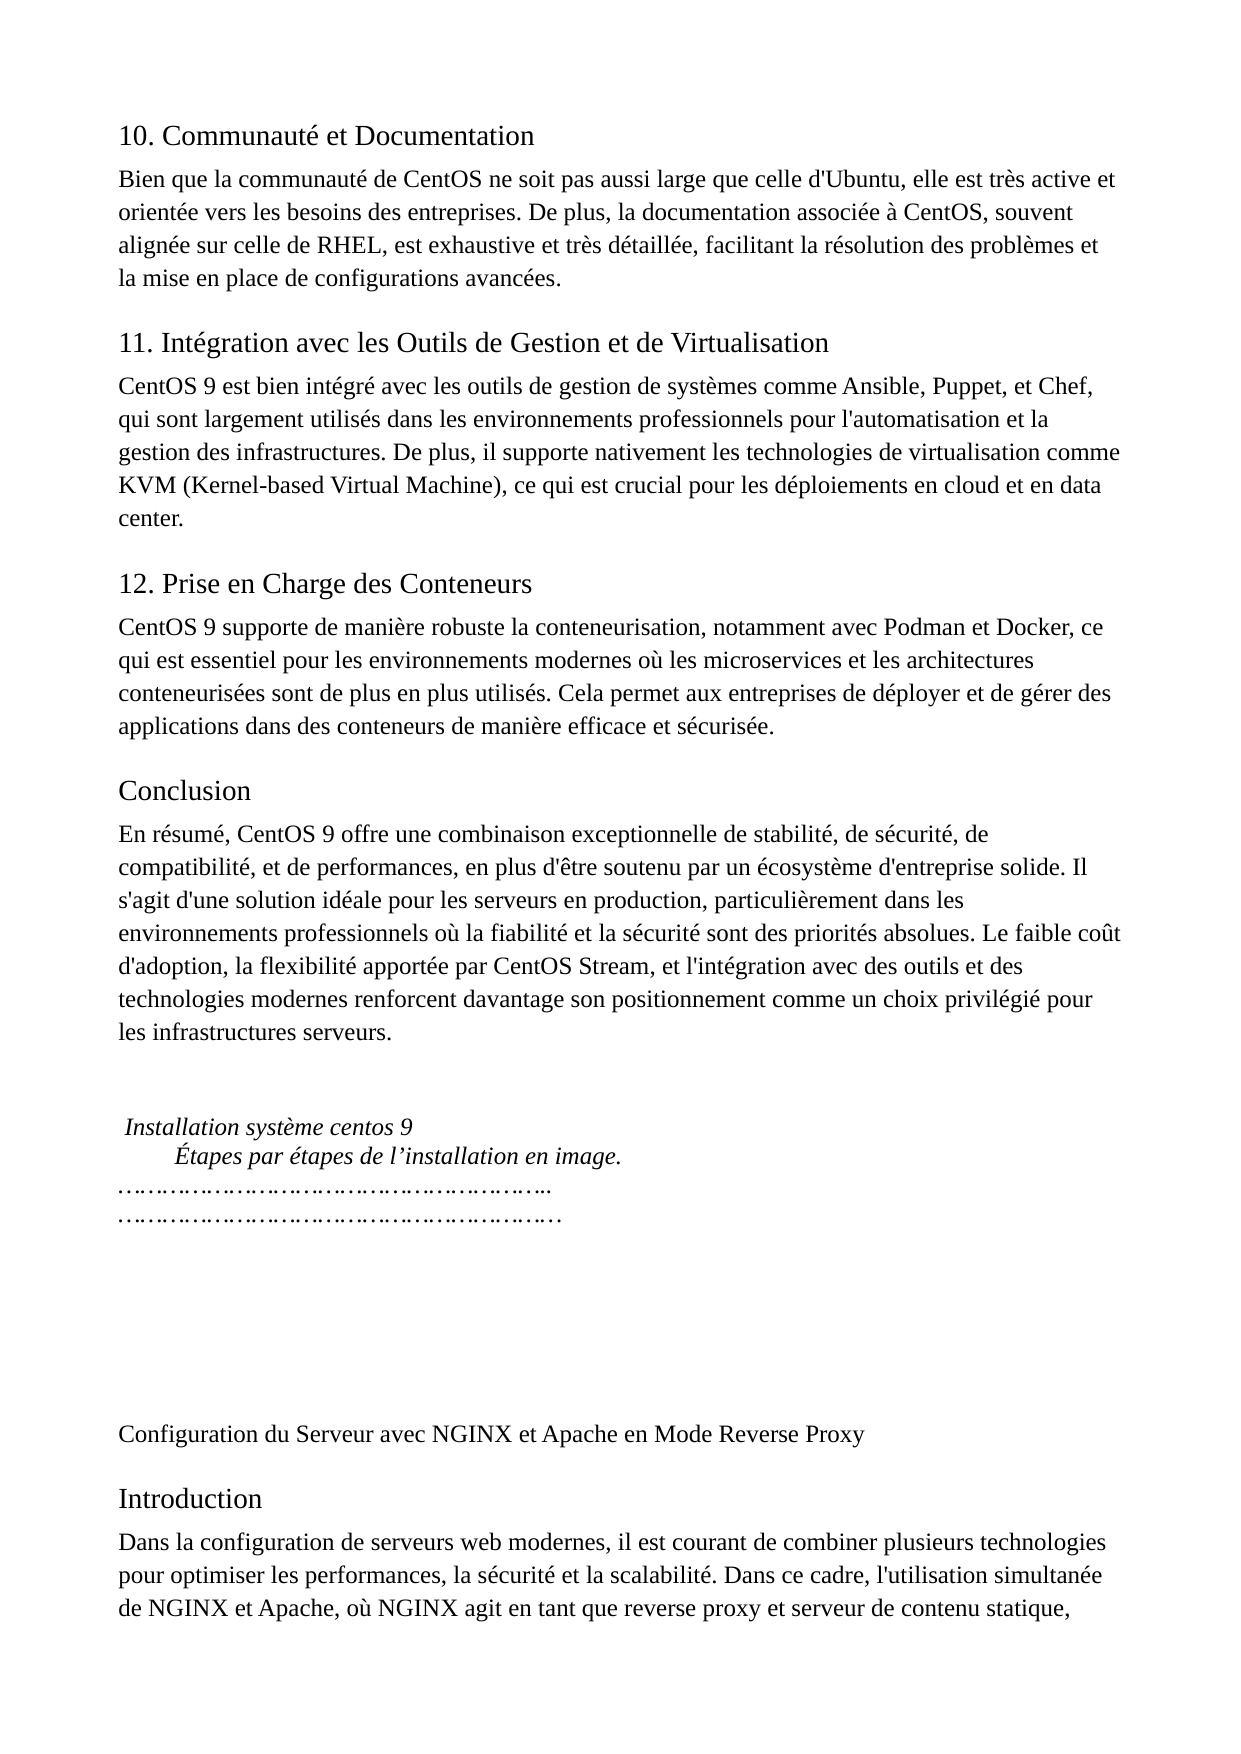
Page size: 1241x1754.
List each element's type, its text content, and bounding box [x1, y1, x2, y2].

text …………………………………………………… [118, 1199, 1122, 1227]
text CentOS 9 est bien intégré avec les outils de gestion de systèmes comme Ansible, Puppet, et Chef, qui sont largement utilisés dans les environnements professionnels pour l'automatisation et la gestion des infrastructures. De plus, il supporte nativement les technologies de virtualisation comme KVM (Kernel-based Virtual Machine), ce qui est crucial pour les déploiements en cloud et en data center. [118, 371, 1122, 532]
subtitle 12. Prise en Charge des Conteneurs [118, 566, 1122, 599]
text En résumé, CentOS 9 offre une combinaison exceptionnelle de stabilité, de sécurité, de compatibilité, et de performances, en plus d'être soutenu par un écosystème d'entreprise solide. Il s'agit d'une solution idéale pour les serveurs en production, particulièrement dans les environnements professionnels où la fiabilité et la sécurité sont des priorités absolues. Le faible coût d'adoption, la flexibilité apportée par CentOS Stream, et l'intégration avec des outils et des technologies modernes renforcent davantage son positionnement comme un choix privilégié pour les infrastructures serveurs. [118, 819, 1122, 1046]
subtitle 11. Intégration avec les Outils de Gestion et de Virtualisation [118, 325, 1122, 359]
text Bien que la communauté de CentOS ne soit pas aussi large que celle d'Ubuntu, elle est très active et orientée vers les besoins des entreprises. De plus, la documentation associée à CentOS, souvent alignée sur celle de RHEL, est exhaustive et très détaillée, facilitant la résolution des problèmes et la mise en place de configurations avancées. [118, 164, 1122, 292]
text ………………………………………………….. [118, 1170, 1122, 1199]
text Étapes par étapes de l’installation en image. [118, 1141, 1122, 1170]
text Dans la configuration de serveurs web modernes, il est courant de combiner plusieurs technologies pour optimiser les performances, la sécurité et la scalabilité. Dans ce cadre, l'utilisation simultanée de NGINX et Apache, où NGINX agit en tant que reverse proxy et serveur de contenu statique, [118, 1527, 1122, 1622]
text Installation système centos 9 [118, 1112, 1122, 1141]
text Configuration du Serveur avec NGINX et Apache en Mode Reverse Proxy [118, 1419, 1122, 1447]
subtitle 10. Communauté et Documentation [118, 118, 1122, 152]
subtitle Conclusion [118, 773, 1122, 807]
text CentOS 9 supporte de manière robuste la conteneurisation, notamment avec Podman et Docker, ce qui est essentiel pour les environnements modernes où les microservices et les architectures conteneurisées sont de plus en plus utilisés. Cela permet aux entreprises de déployer et de gérer des applications dans des conteneurs de manière efficace et sécurisée. [118, 612, 1122, 739]
subtitle Introduction [118, 1481, 1122, 1514]
